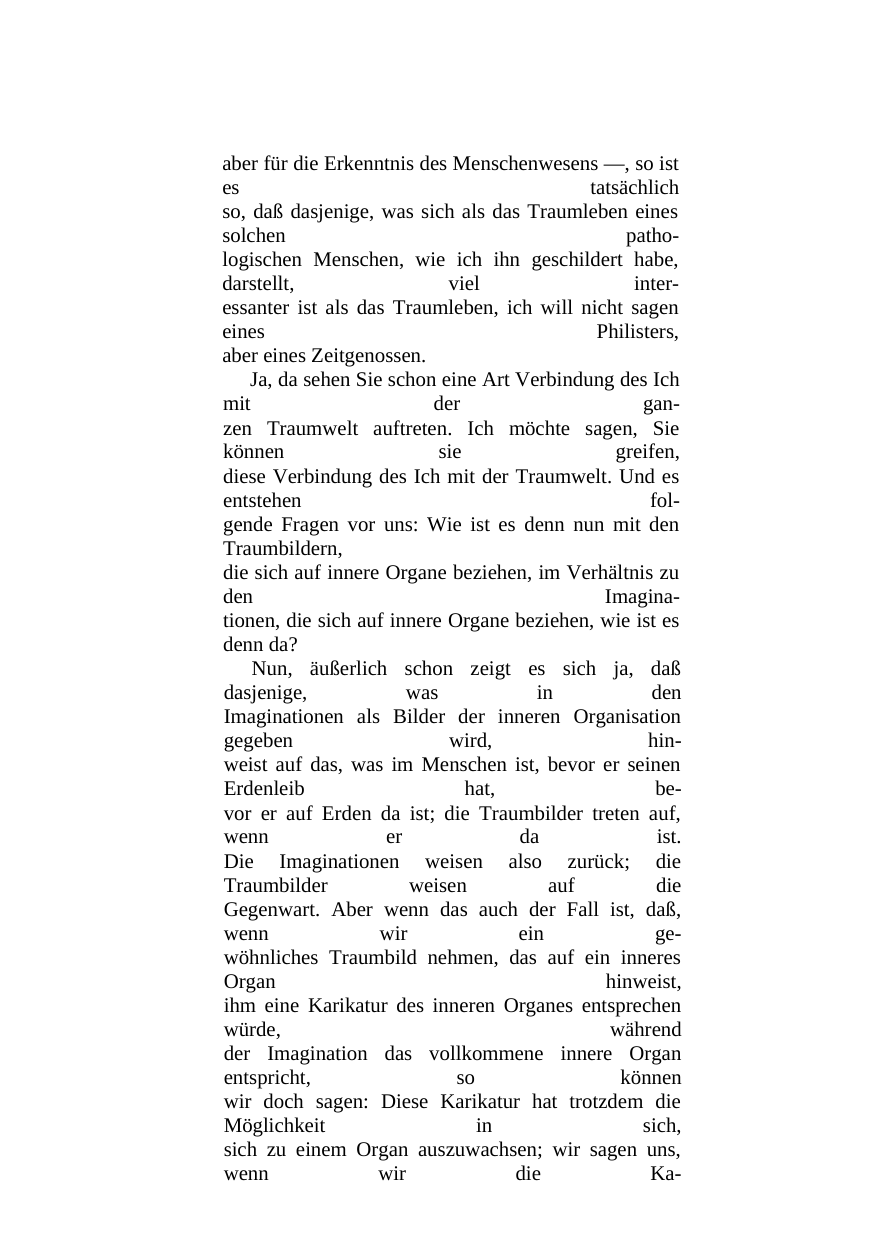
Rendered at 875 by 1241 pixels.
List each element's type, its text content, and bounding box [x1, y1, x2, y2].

text aber für die Erkenntnis des Menschenwesens —, so ist es tatsächlich so, daß dasjenige, was sich als das Traumleben eines solchen patho- logischen Menschen, wie ich ihn geschildert habe, darstellt, viel inter- essanter ist als das Traumleben, ich will nicht sagen eines Philisters, aber eines Zeitgenossen. [222, 151, 679, 367]
text Nun, äußerlich schon zeigt es sich ja, daß dasjenige, was in den Imaginationen als Bilder der inneren Organisation gegeben wird, hin- weist auf das, was im Menschen ist, bevor er seinen Erdenleib hat, be- vor er auf Erden da ist; die Traumbilder treten auf, wenn er da ist. Die Imaginationen weisen also zurück; die Traumbilder weisen auf die Gegenwart. Aber wenn das auch der Fall ist, daß, wenn wir ein ge- wöhnliches Traumbild nehmen, das auf ein inneres Organ hinweist, ihm eine Karikatur des inneren Organes entsprechen würde, während der Imagination das vollkommene innere Organ entspricht, so können wir doch sagen: Diese Karikatur hat trotzdem die Möglichkeit in sich, sich zu einem Organ auszuwachsen; wir sagen uns, wenn wir die Ka- [223, 656, 682, 1185]
text Ja, da sehen Sie schon eine Art Verbindung des Ich mit der gan- zen Traumwelt auftreten. Ich möchte sagen, Sie können sie greifen, diese Verbindung des Ich mit der Traumwelt. Und es entstehen fol- gende Fragen vor uns: Wie ist es denn nun mit den Traumbildern, die sich auf innere Organe beziehen, im Verhältnis zu den Imagina- tionen, die sich auf innere Organe beziehen, wie ist es denn da? [223, 367, 680, 656]
